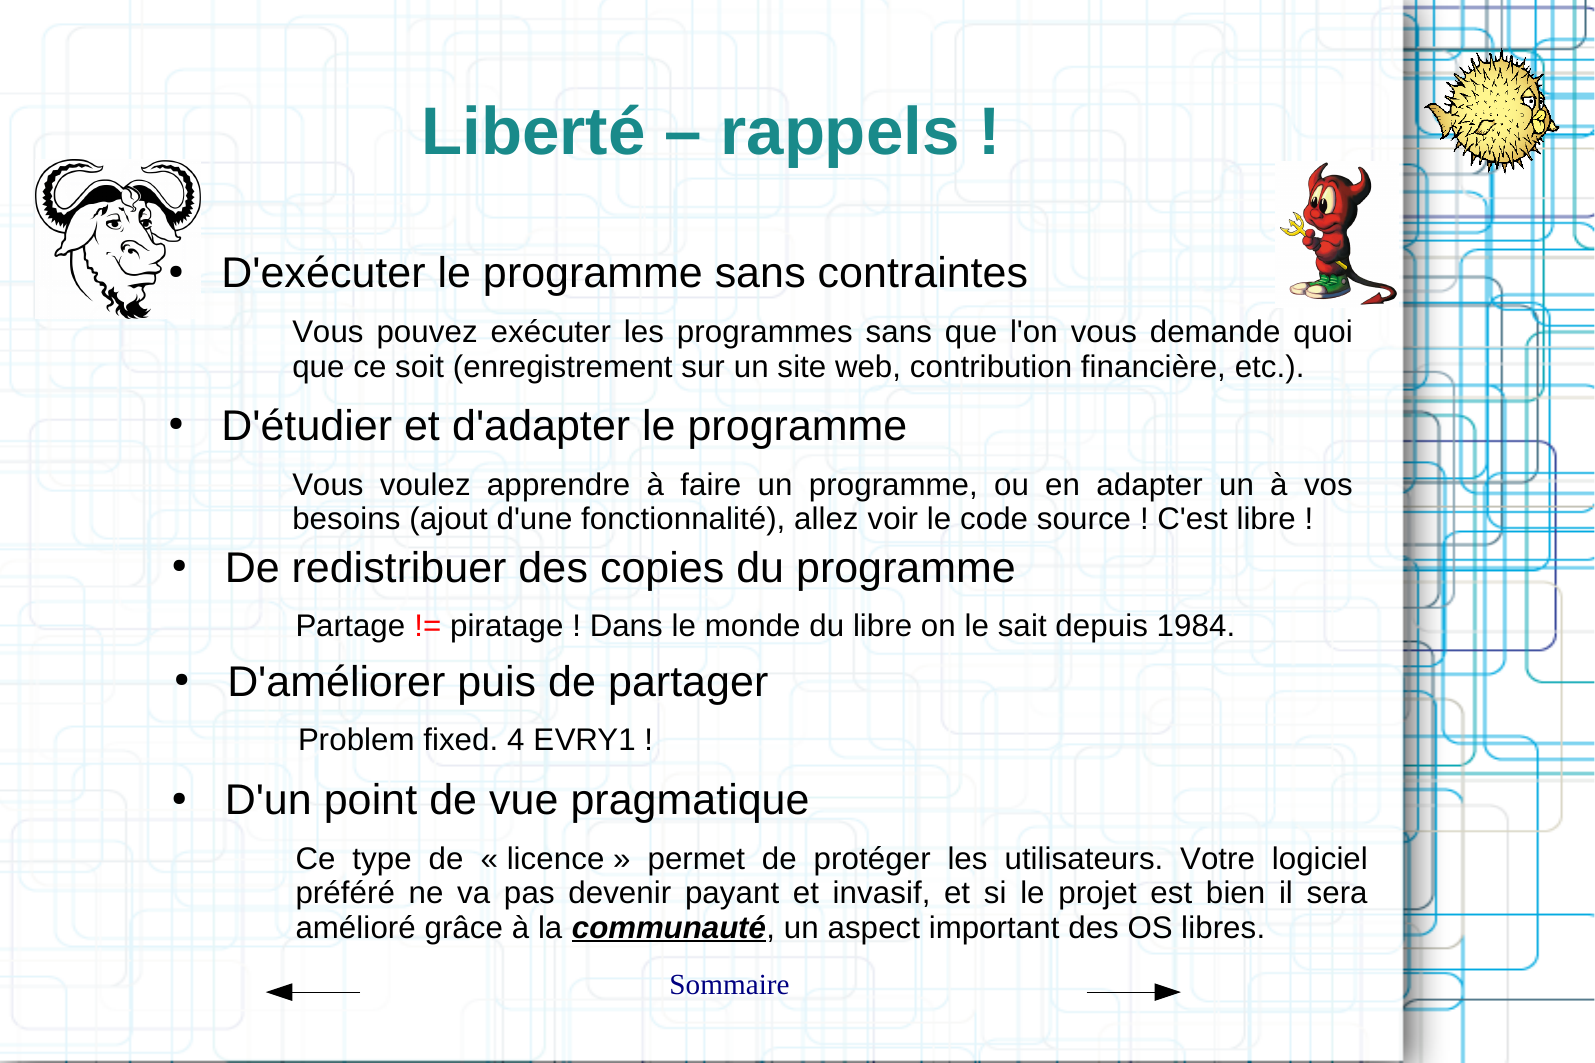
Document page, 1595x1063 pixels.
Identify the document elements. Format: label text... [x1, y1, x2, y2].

list De redistribuer des copies du programme Partage != piratage ! Dans le monde du libre on le sait depuis 1984. [83, 543, 1371, 649]
list D'étudier et d'adapter le programme Vous voulez apprendre à faire un programme, ou en adapter un à vos besoins (ajout d'une fonctionnalité), allez voir le code source ! C'est libre ! [79, 401, 1367, 544]
picture [0, 0, 1595, 1063]
text_box D'améliorer puis de partager Problem fixed. 4 EVRY1 ! [70, 649, 1379, 765]
list D'exécuter le programme sans contraintes Vous pouvez exécuter les programmes sans que l'on vous demande quoi que ce soit (enregistrement sur un site web, contribution financière, etc.). [79, 248, 1367, 401]
list D'un point de vue pragmatique Ce type de « licence » permet de protéger les utilisateurs. Votre logiciel préféré ne va pas devenir payant et invasif, et si le projet est bien il sera amélioré grâce à la communauté, un aspect important des OS libres. [83, 775, 1382, 969]
title Liberté – rappels ! [56, 42, 1367, 220]
